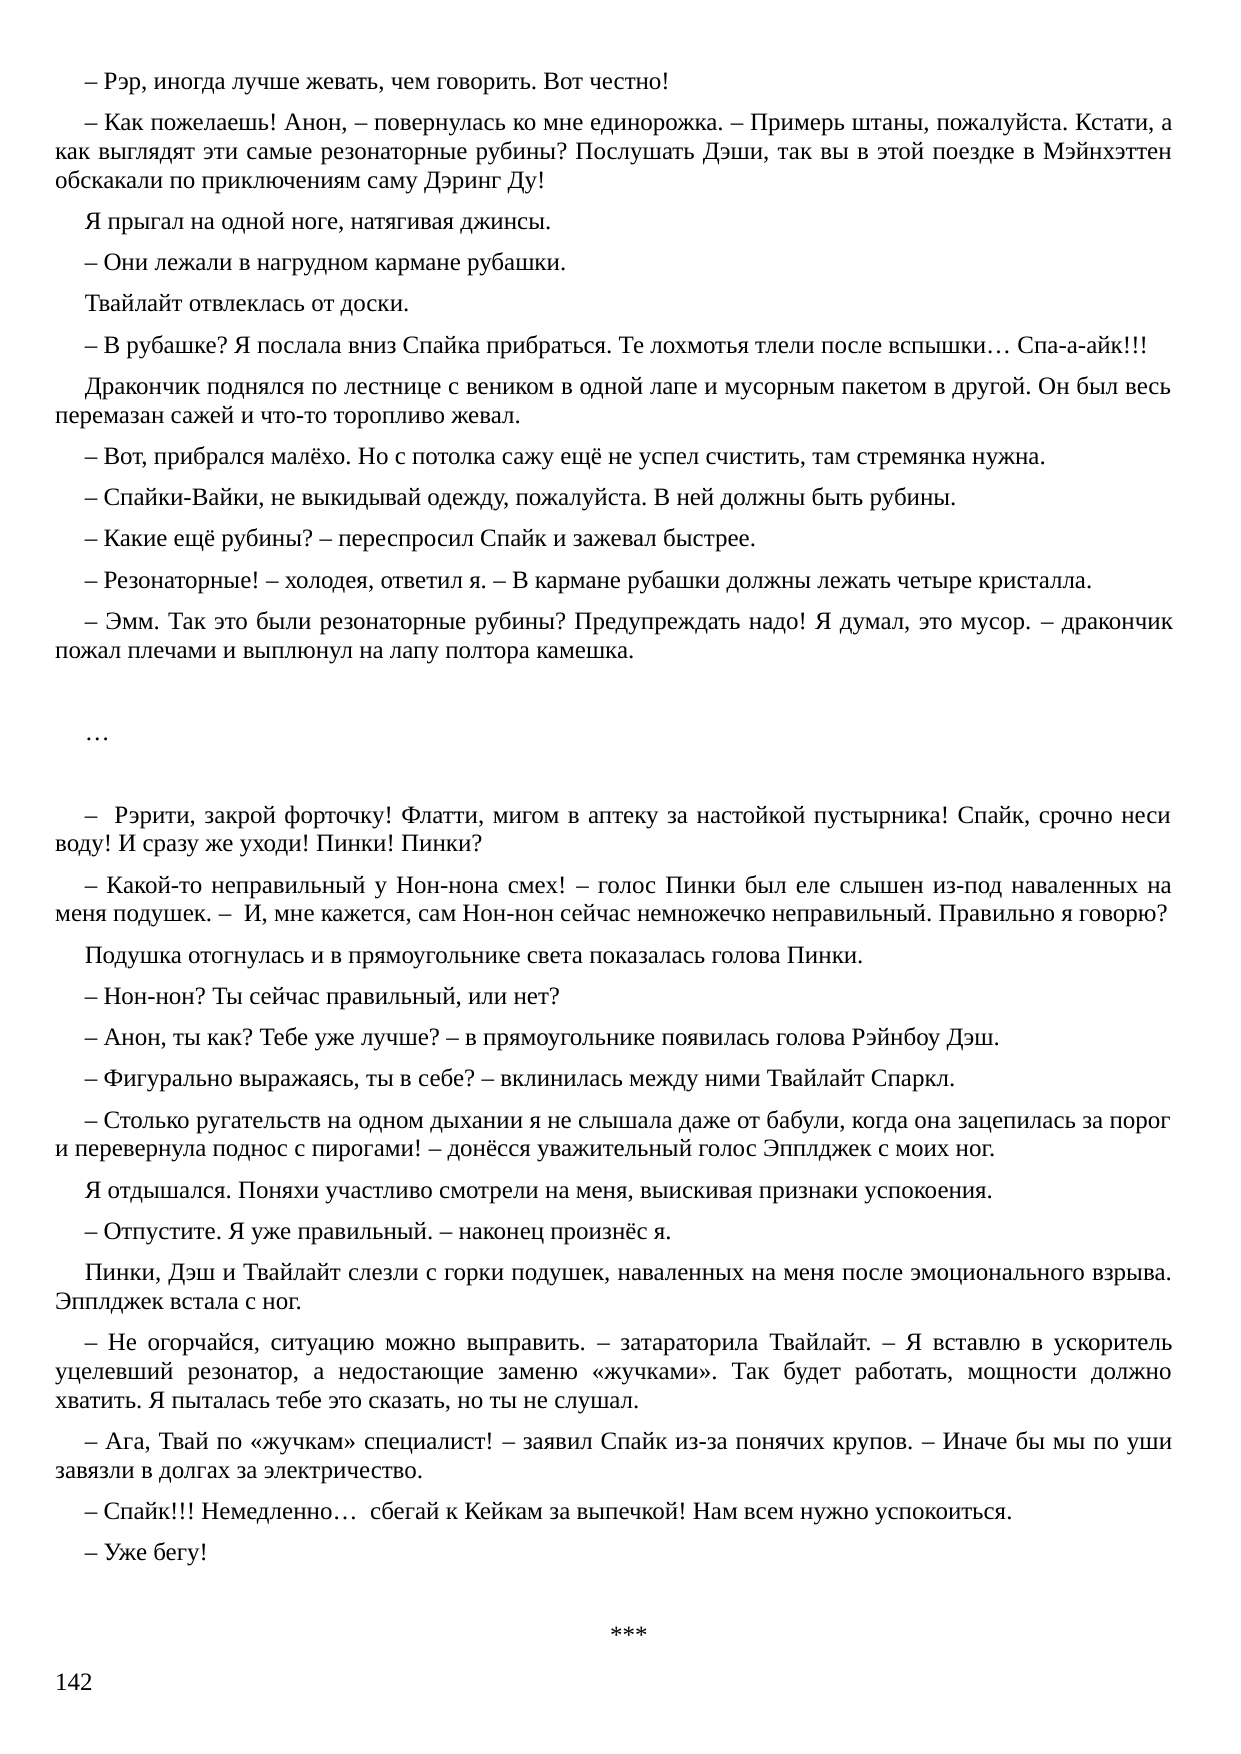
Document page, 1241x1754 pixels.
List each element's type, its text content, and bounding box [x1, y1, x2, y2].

text – Какой-то неправильный у Нон-нона смех! – голос Пинки был еле слышен из-под наваленных на меня подушек. – И, мне кажется, сам Нон-нон сейчас немножечко неправильный. Правильно я говорю? [55, 870, 1173, 927]
text *** [55, 1620, 1173, 1648]
text – Рэр, иногда лучше жевать, чем говорить. Вот честно! [55, 66, 1173, 95]
text Я отдышался. Поняхи участливо смотрели на меня, выискивая признаки успокоения. [55, 1175, 1173, 1203]
text – Они лежали в нагрудном кармане рубашки. [55, 247, 1173, 276]
text – Уже бегу! [55, 1537, 1173, 1566]
text Пинки, Дэш и Твайлайт слезли с горки подушек, наваленных на меня после эмоционального взрыва. Эпплджек встала с ног. [55, 1257, 1173, 1315]
text Я прыгал на одной ноге, натягивая джинсы. [55, 206, 1173, 235]
text … [55, 717, 1173, 746]
text – Не огорчайся, ситуацию можно выправить. – затараторила Твайлайт. – Я вставлю в ускоритель уцелевший резонатор, а недостающие заменю «жучками». Так будет работать, мощности должно хватить. Я пыталась тебе это сказать, но ты не слушал. [55, 1327, 1173, 1413]
text Твайлайт отвлеклась от доски. [55, 288, 1173, 317]
text – Нон-нон? Ты сейчас правильный, или нет? [55, 981, 1173, 1010]
text – Резонаторные! – холодея, ответил я. – В кармане рубашки должны лежать четыре кристалла. [55, 565, 1173, 593]
text Подушка отогнулась и в прямоугольнике света показалась голова Пинки. [55, 940, 1173, 968]
text – Рэрити, закрой форточку! Флатти, мигом в аптеку за настойкой пустырника! Спайк, срочно неси воду! И сразу же уходи! Пинки! Пинки? [55, 800, 1173, 857]
text – Столько ругательств на одном дыхании я не слышала даже от бабули, когда она зацепилась за порог и перевернула поднос с пирогами! – донёсся уважительный голос Эпплджек с моих ног. [55, 1105, 1173, 1162]
text – Как пожелаешь! Анон, – повернулась ко мне единорожка. – Примерь штаны, пожалуйста. Кстати, а как выглядят эти самые резонаторные рубины? Послушать Дэши, так вы в этой поездке в Мэйнхэттен обскакали по приключениям саму Дэринг Ду! [55, 107, 1173, 193]
text – Анон, ты как? Тебе уже лучше? – в прямоугольнике появилась голова Рэйнбоу Дэш. [55, 1022, 1173, 1051]
text Дракончик поднялся по лестнице с веником в одной лапе и мусорным пакетом в другой. Он был весь перемазан сажей и что-то торопливо жевал. [55, 371, 1173, 428]
text – Отпустите. Я уже правильный. – наконец произнёс я. [55, 1216, 1173, 1245]
text – Спайк!!! Немедленно… сбегай к Кейкам за выпечкой! Нам всем нужно успокоиться. [55, 1496, 1173, 1525]
text – Вот, прибрался малёхо. Но с потолка сажу ещё не успел счистить, там стремянка нужна. [55, 441, 1173, 470]
text – Фигурально выражаясь, ты в себе? – вклинилась между ними Твайлайт Спаркл. [55, 1063, 1173, 1092]
text – Эмм. Так это были резонаторные рубины? Предупреждать надо! Я думал, это мусор. – дракончик пожал плечами и выплюнул на лапу полтора камешка. [55, 606, 1173, 663]
text – Спайки-Вайки, не выкидывай одежду, пожалуйста. В ней должны быть рубины. [55, 482, 1173, 511]
text – Какие ещё рубины? – переспросил Спайк и зажевал быстрее. [55, 523, 1173, 552]
text – Ага, Твай по «жучкам» специалист! – заявил Спайк из-за понячих крупов. – Иначе бы мы по уши завязли в долгах за электричество. [55, 1426, 1173, 1483]
text – В рубашке? Я послала вниз Спайка прибраться. Те лохмотья тлели после вспышки… Спа-а-айк!!! [55, 330, 1173, 358]
